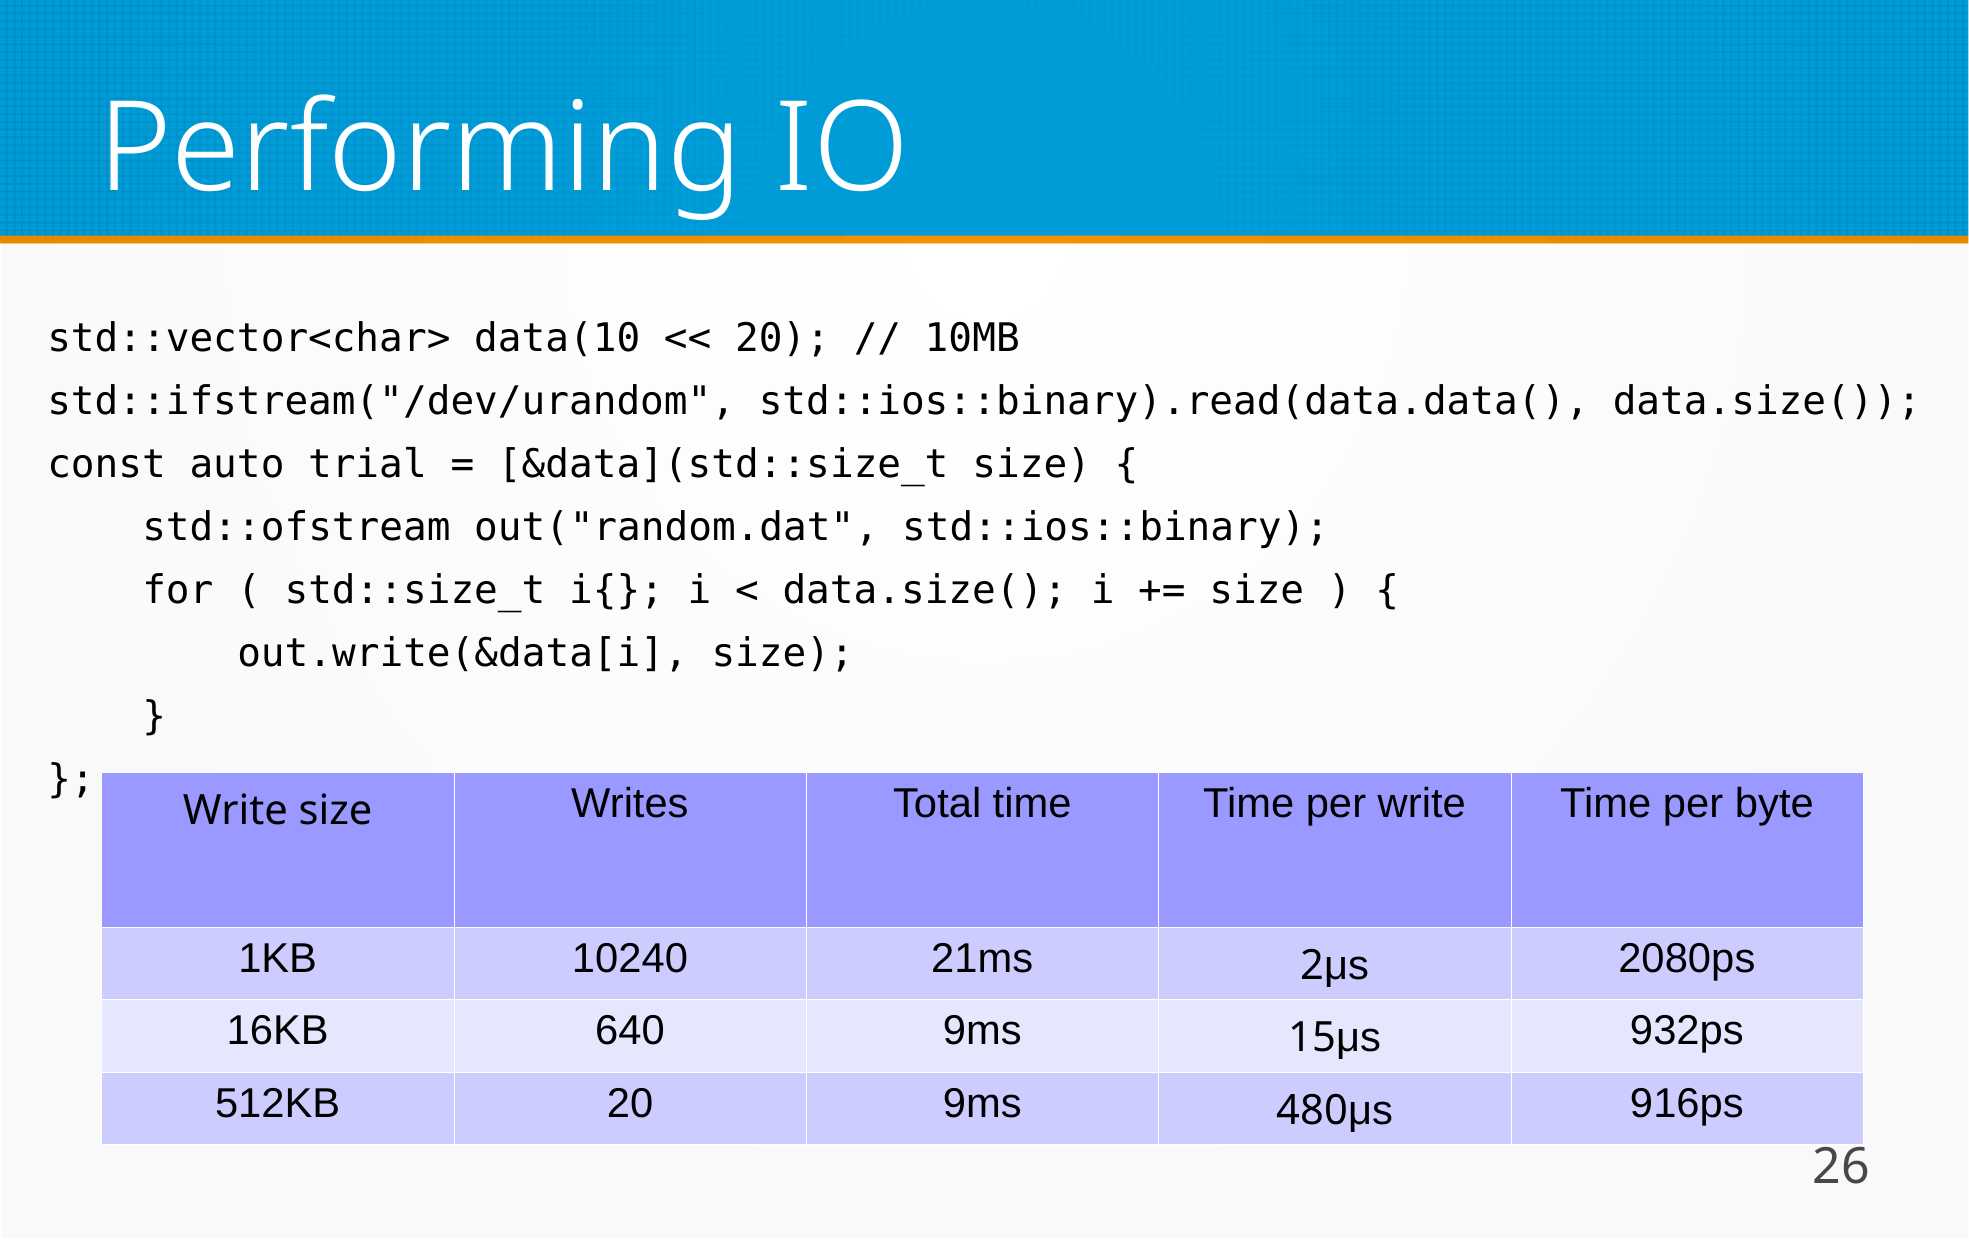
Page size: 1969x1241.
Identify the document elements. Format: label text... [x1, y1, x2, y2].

table_cell 916ps [1512, 1073, 1863, 1144]
table_cell 9ms [807, 1073, 1158, 1144]
table_header Total time [807, 773, 1158, 927]
table_cell 20 [455, 1073, 806, 1144]
table_cell 21ms [807, 928, 1158, 999]
picture [0, 236, 1969, 1241]
table_cell 480μs [1159, 1073, 1511, 1144]
title Performing IO [98, 19, 1870, 227]
table_cell 1KB [102, 928, 454, 999]
table_header Write size [102, 773, 454, 927]
list std::vector<char> data(10 << 20); // 10MB std::ifstream("/dev/urandom", std::ios::binary).read(data.data(), data.size()); const auto trial = [&data](std::size_t size) { std::ofstream out("random.dat", std::ios::binary); for ( std::size_t i{}; i < data.size(); i += size ) { out.write(&data[i], size); } }; [47, 315, 1938, 839]
table_cell 15μs [1159, 1000, 1511, 1072]
table_header Writes [455, 773, 806, 927]
table_cell 10240 [455, 928, 806, 999]
table_cell 512KB [102, 1073, 454, 1144]
table_cell 640 [455, 1000, 806, 1072]
table_cell 932ps [1512, 1000, 1863, 1072]
table_cell 2μs [1159, 928, 1511, 999]
table_header Time per byte [1512, 773, 1863, 927]
table_cell 9ms [807, 1000, 1158, 1072]
table_cell 16KB [102, 1000, 454, 1072]
table_cell 2080ps [1512, 928, 1863, 999]
table_header Time per write [1159, 773, 1511, 927]
